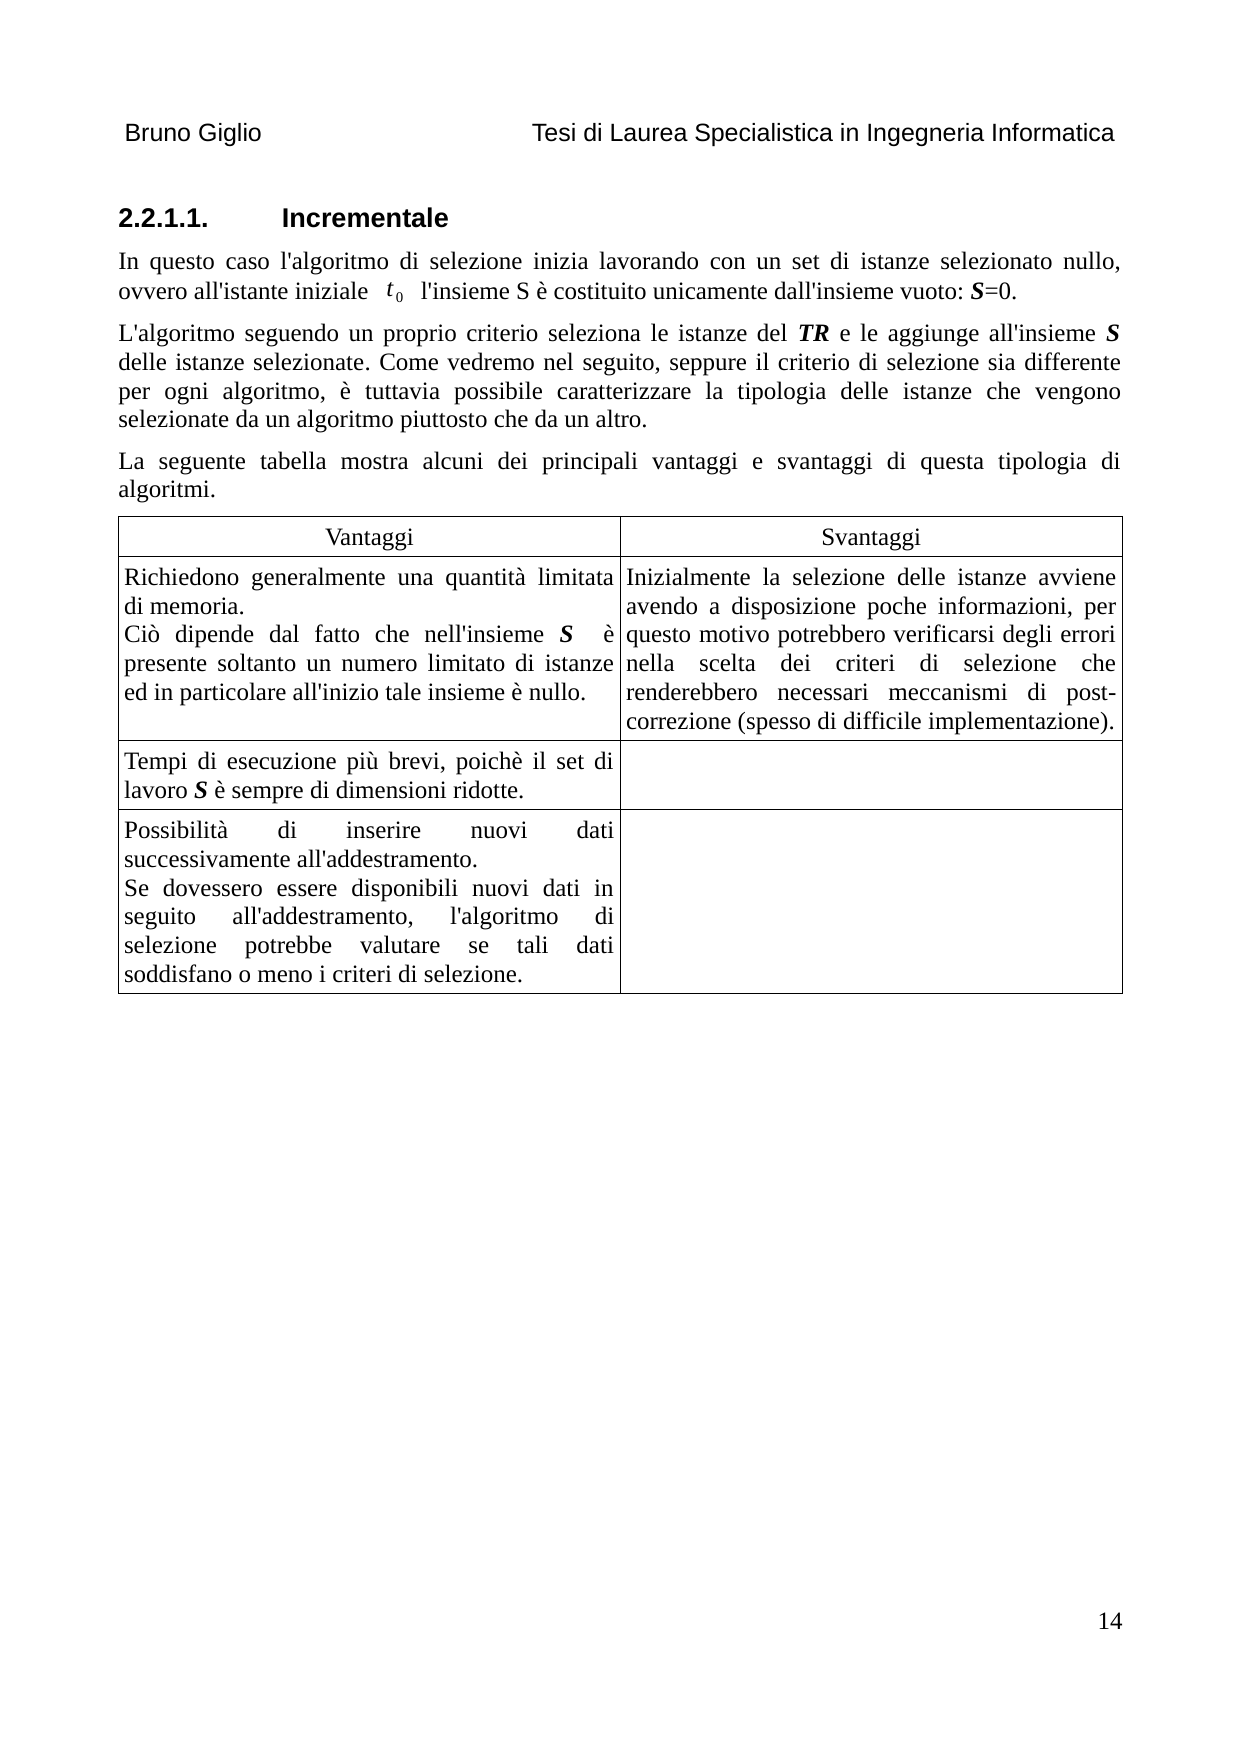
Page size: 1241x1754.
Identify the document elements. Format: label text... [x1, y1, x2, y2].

table_header Vantaggi [119, 517, 620, 556]
table_cell Possibilità di inserire nuovi dati successivamente all'addestramento. Se dovessero essere disponibili nuovi dati in seguito all'addestramento, l'algoritmo di selezione potrebbe valutare se tali dati soddisfano o meno i criteri di selezione. [119, 810, 620, 993]
table_cell Tempi di esecuzione più brevi, poichè il set di lavoro S è sempre di dimensioni ridotte. [119, 741, 620, 809]
text In questo caso l'algoritmo di selezione inizia lavorando con un set di istanze selezionato nullo, ovvero all'istante inizialel'insieme S è costituito unicamente dall'insieme vuoto: S=0. [118, 246, 1122, 306]
table_header Svantaggi [621, 517, 1122, 556]
table_cell [621, 741, 1122, 809]
table_cell Inizialmente la selezione delle istanze avviene avendo a disposizione poche informazioni, per questo motivo potrebbero verificarsi degli errori nella scelta dei criteri di selezione che renderebbero necessari meccanismi di post-correzione (spesso di difficile implementazione). [621, 557, 1122, 740]
text La seguente tabella mostra alcuni dei principali vantaggi e svantaggi di questa tipologia di algoritmi. [118, 446, 1122, 503]
table_cell [621, 810, 1122, 993]
text L'algoritmo seguendo un proprio criterio seleziona le istanze del TR e le aggiunge all'insieme S delle istanze selezionate. Come vedremo nel seguito, seppure il criterio di selezione sia differente per ogni algoritmo, è tuttavia possibile caratterizzare la tipologia delle istanze che vengono selezionate da un algoritmo piuttosto che da un altro. [118, 318, 1122, 433]
table_cell Richiedono generalmente una quantità limitata di memoria. Ciò dipende dal fatto che nell'insieme S è presente soltanto un numero limitato di istanze ed in particolare all'inizio tale insieme è nullo. [119, 557, 620, 740]
subtitle Incrementale [118, 202, 1122, 233]
